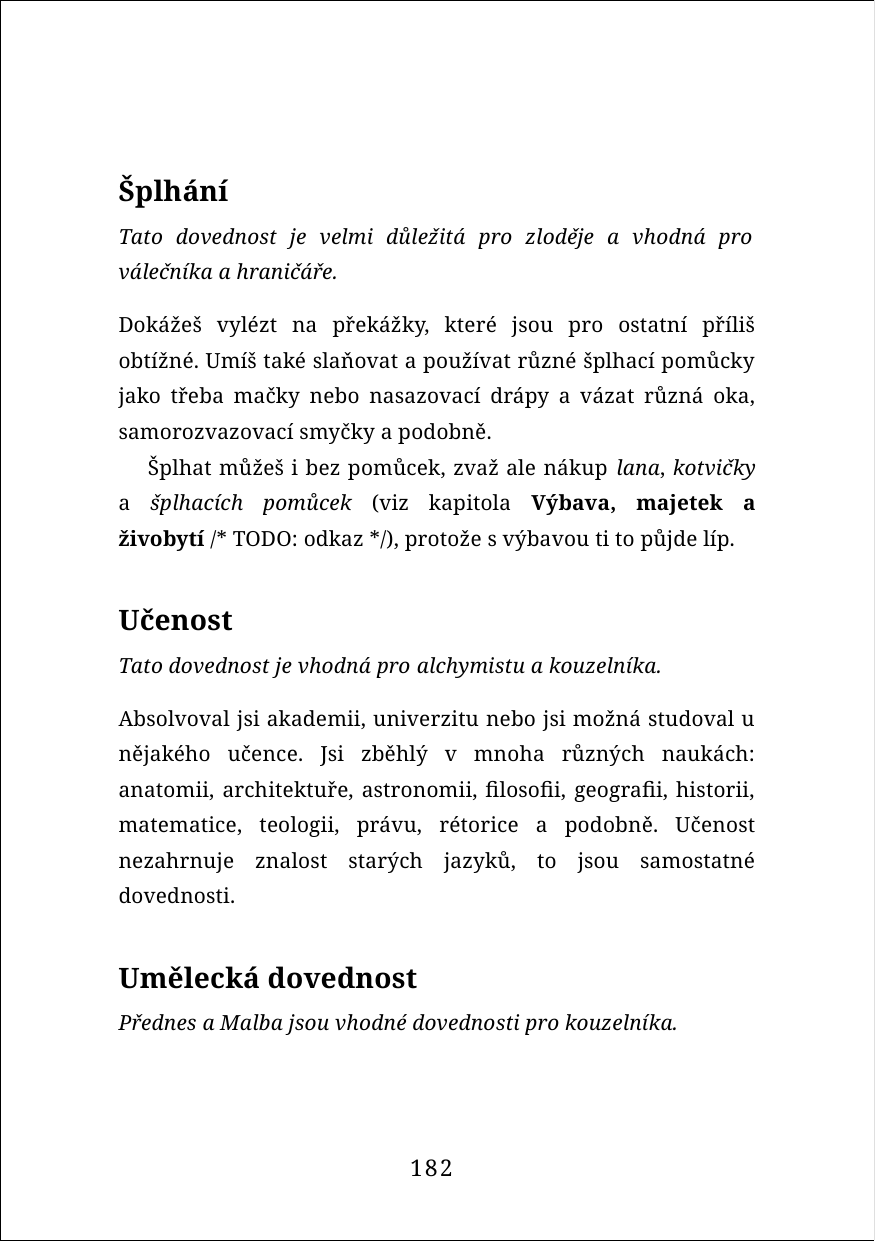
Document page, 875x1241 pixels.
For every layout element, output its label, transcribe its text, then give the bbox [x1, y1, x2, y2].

text Dokážeš vylézt na překážky, které jsou pro ostatní příliš obtížné. Umíš také slaňovat a používat různé šplhací pomůcky jako třeba mačky nebo nasazovací drápy a vázat různá oka, samorozvazovací smyčky a podobně. Šplhat můžeš i bez pomůcek, zvaž ale nákup lana, kotvičky a šplhacích pomůcek (viz kapitola Výbava, majetek a živobytí /* TODO: odkaz */), protože s výbavou ti to půjde líp. [118, 311, 756, 552]
subtitle Šplhání [118, 172, 756, 210]
text Tato dovednost je velmi důležitá pro zloděje a vhodná pro válečníka a hraničáře. [118, 222, 756, 286]
subtitle Učenost [118, 601, 756, 639]
text Přednes a Malba jsou vhodné dovednosti pro kouzelníka. [118, 1008, 756, 1037]
text Absolvoval jsi akademii, univerzitu nebo jsi možná studoval u nějakého učence. Jsi zběhlý v mnoha různých naukách: anatomii, architektuře, astronomii, filosofii, geografii, historii, matematice, teologii, právu, rétorice a podobně. Učenost nezahrnuje znalost starých jazyků, to jsou samostatné dovednosti. [118, 704, 756, 910]
subtitle Umělecká dovednost [118, 958, 756, 997]
text Tato dovednost je vhodná pro alchymistu a kouzelníka. [118, 651, 756, 679]
